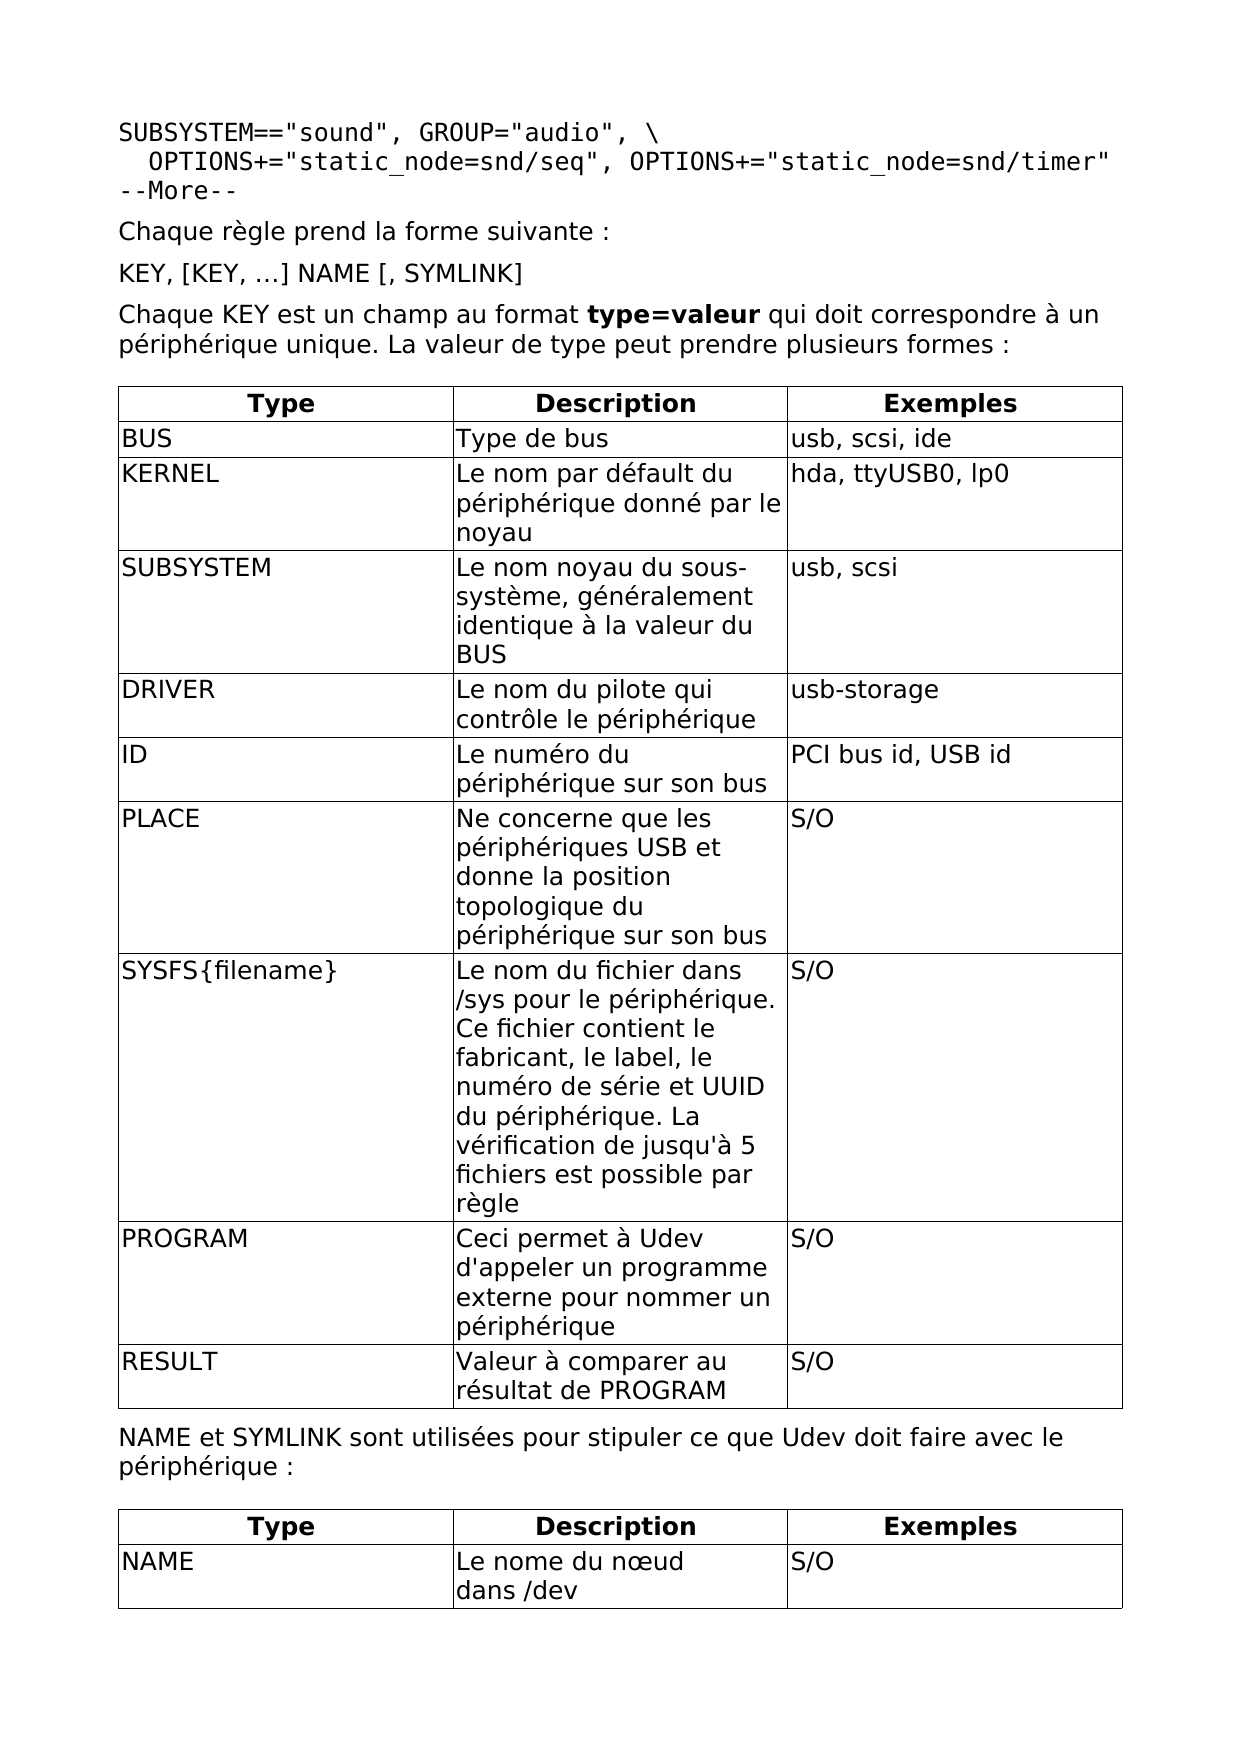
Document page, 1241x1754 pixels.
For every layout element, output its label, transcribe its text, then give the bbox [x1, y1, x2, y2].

table_cell S/O [788, 1222, 1122, 1344]
table_header Exemples [788, 387, 1122, 421]
table_cell Le nom du fichier dans /sys pour le périphérique. Ce fichier contient le fabricant, le label, le numéro de série et UUID du périphérique. La vérification de jusqu'à 5 fichiers est possible par règle [454, 954, 787, 1221]
table_cell usb, scsi [788, 551, 1122, 673]
table_cell S/O [788, 1345, 1122, 1408]
text NAME et SYMLINK sont utilisées pour stipuler ce que Udev doit faire avec le périphérique : [118, 1423, 1122, 1481]
table_cell BUS [119, 422, 453, 457]
table_cell S/O [788, 802, 1122, 953]
table_cell usb-storage [788, 674, 1122, 737]
table_cell SYSFS{filename} [119, 954, 453, 1221]
text Chaque règle prend la forme suivante : [118, 217, 1122, 247]
table_header Exemples [788, 1510, 1122, 1544]
table_header Description [454, 387, 787, 421]
text SUBSYSTEM=="sound", GROUP="audio", \ OPTIONS+="static_node=snd/seq", OPTIONS+="static_node=snd/timer" --More-- [118, 118, 1122, 206]
table_cell Ne concerne que les périphériques USB et donne la position topologique du périphérique sur son bus [454, 802, 787, 953]
table_cell Le nome du nœud dans /dev [454, 1545, 787, 1608]
table_cell Le nom par défault du périphérique donné par le noyau [454, 458, 787, 550]
table_cell SUBSYSTEM [119, 551, 453, 673]
table_header Description [454, 1510, 787, 1544]
table_cell Type de bus [454, 422, 787, 457]
table_cell PROGRAM [119, 1222, 453, 1344]
table_cell Le nom du pilote qui contrôle le périphérique [454, 674, 787, 737]
table_cell PCI bus id, USB id [788, 738, 1122, 801]
table_cell KERNEL [119, 458, 453, 550]
table_cell NAME [119, 1545, 453, 1608]
table_cell DRIVER [119, 674, 453, 737]
table_cell S/O [788, 954, 1122, 1221]
table_cell S/O [788, 1545, 1122, 1608]
table_cell Le numéro du périphérique sur son bus [454, 738, 787, 801]
table_cell RESULT [119, 1345, 453, 1408]
table_cell Ceci permet à Udev d'appeler un programme externe pour nommer un périphérique [454, 1222, 787, 1344]
table_cell hda, ttyUSB0, lp0 [788, 458, 1122, 550]
table_header Type [119, 1510, 453, 1544]
text KEY, [KEY, …] NAME [, SYMLINK] [118, 259, 1122, 288]
table_cell ID [119, 738, 453, 801]
table_header Type [119, 387, 453, 421]
text Chaque KEY est un champ au format type=valeur qui doit correspondre à un périphérique unique. La valeur de type peut prendre plusieurs formes : [118, 301, 1122, 359]
table_cell usb, scsi, ide [788, 422, 1122, 457]
table_cell Valeur à comparer au résultat de PROGRAM [454, 1345, 787, 1408]
table_cell Le nom noyau du sous-système, généralement identique à la valeur du BUS [454, 551, 787, 673]
table_cell PLACE [119, 802, 453, 953]
